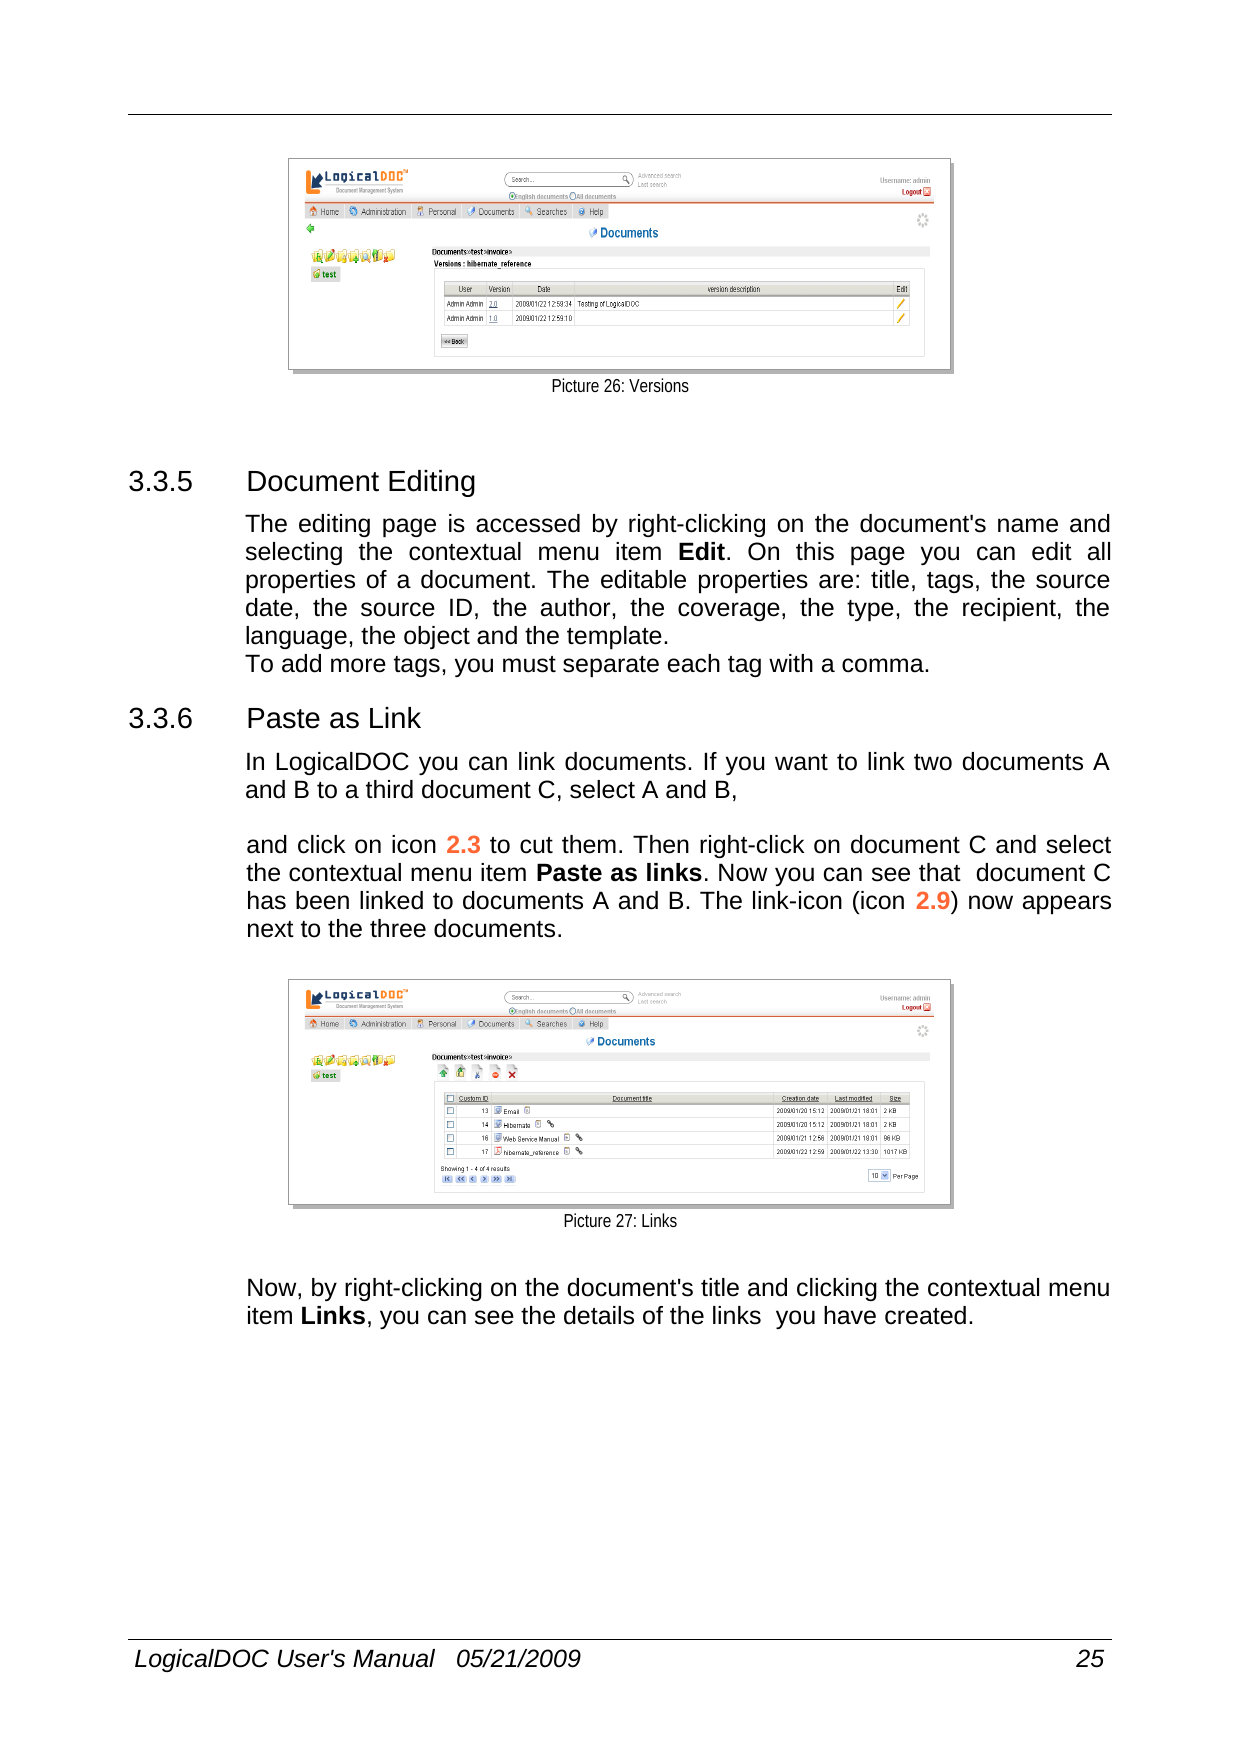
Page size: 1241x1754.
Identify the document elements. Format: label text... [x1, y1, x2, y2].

text Picture 27: Links [288, 1205, 952, 1232]
text The editing page is accessed by right-clicking on the document's name and selecting the contextual menu item Edit. On this page you can edit all properties of a document. The editable properties are: title, tags, the source date, the source ID, the author, the coverage, the type, the recipient, the language, the object and the template. [245, 510, 1112, 650]
text To add more tags, you must separate each tag with a comma. [245, 650, 1112, 678]
text Now, by right-clicking on the document's title and clicking the contextual menu item Links, you can see the details of the links you have created. [246, 1274, 1112, 1329]
text and click on icon 2.3 to cut them. Then right-click on document C and select the contextual menu item Paste as links. Now you can see that document C has been linked to documents A and B. The link-icon (icon 2.9) now appears next to the three documents. [246, 831, 1112, 943]
text Picture 26: Versions [288, 370, 952, 397]
text In LogicalDOC you can link documents. If you want to link two documents A and B to a third document C, select A and B, [245, 747, 1112, 803]
picture [304, 988, 934, 1195]
picture [304, 167, 934, 360]
subtitle Paste as Link [128, 702, 1112, 735]
subtitle Document Editing [128, 465, 1112, 498]
